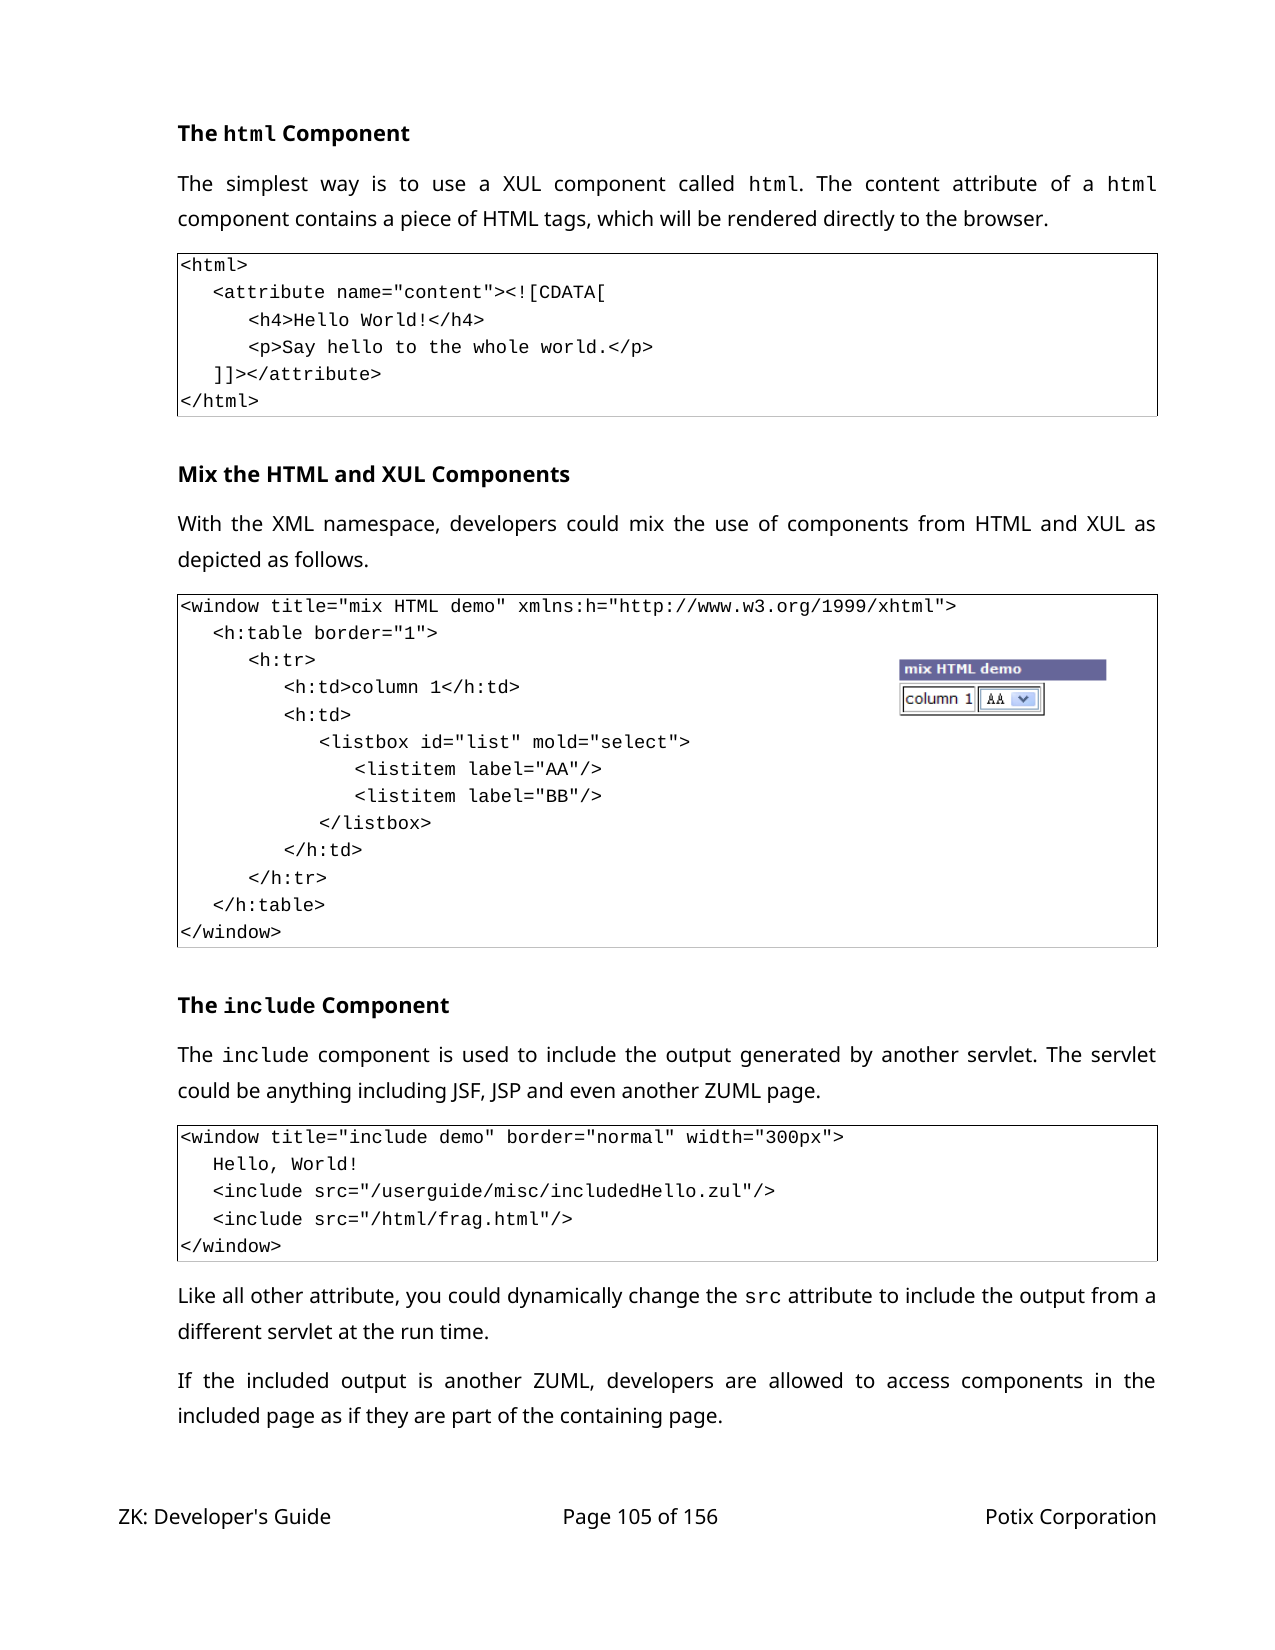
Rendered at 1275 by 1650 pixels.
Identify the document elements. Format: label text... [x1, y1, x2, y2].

text With the XML namespace, developers could mix the use of components from HTML and XUL as depicted as follows. [177, 509, 1157, 573]
text If the included output is another ZUML, developers are allowed to access components in the included page as if they are part of the containing page. [177, 1366, 1157, 1429]
text </h:table> [178, 893, 1157, 917]
text <attribute name="content"><![CDATA[ [178, 280, 1157, 305]
subtitle The html Component [177, 118, 1157, 148]
text <window title="mix HTML demo" xmlns:h="http://www.w3.org/1999/xhtml"> [178, 595, 1157, 618]
text <p>Say hello to the whole world.</p> [178, 335, 1157, 359]
text <h:table border="1"> [178, 621, 1157, 645]
text </window> [178, 1233, 1157, 1261]
text </h:tr> [178, 866, 1157, 890]
text <html> [178, 254, 1157, 277]
text <window title="include demo" border="normal" width="300px"> [178, 1126, 1157, 1149]
text </h:td> [178, 838, 1157, 863]
text The simplest way is to use a XUL component called html. The content attribute of a html component contains a piece of HTML tags, which will be rendered directly to the browser. [177, 169, 1157, 233]
text </window> [178, 920, 1157, 947]
text <listbox id="list" mold="select"> [178, 729, 1157, 754]
text <include src="/html/frag.html"/> [178, 1206, 1157, 1231]
text <h:td>column 1</h:td> [178, 675, 897, 699]
text <include src="/userguide/misc/includedHello.zul"/> [178, 1179, 1157, 1203]
text <h4>Hello World!</h4> [178, 308, 1157, 332]
text <listitem label="BB"/> [178, 784, 1157, 808]
text </listbox> [178, 811, 1157, 835]
text The include component is used to include the output generated by another servlet. The servlet could be anything including JSF, JSP and even another ZUML page. [177, 1040, 1157, 1104]
text </html> [178, 389, 1157, 416]
subtitle The include Component [177, 990, 1157, 1020]
text Like all other attribute, you could dynamically change the src attribute to include the output from a different servlet at the run time. [177, 1281, 1157, 1345]
subtitle Mix the HTML and XUL Components [177, 459, 1157, 489]
text [1107, 675, 1157, 699]
text <listitem label="AA"/> [178, 757, 1157, 781]
text <h:tr> [178, 648, 1157, 672]
text ]]></attribute> [178, 362, 1157, 386]
text <h:td> [178, 702, 1157, 727]
picture [897, 656, 1107, 718]
text Hello, World! [178, 1152, 1157, 1176]
